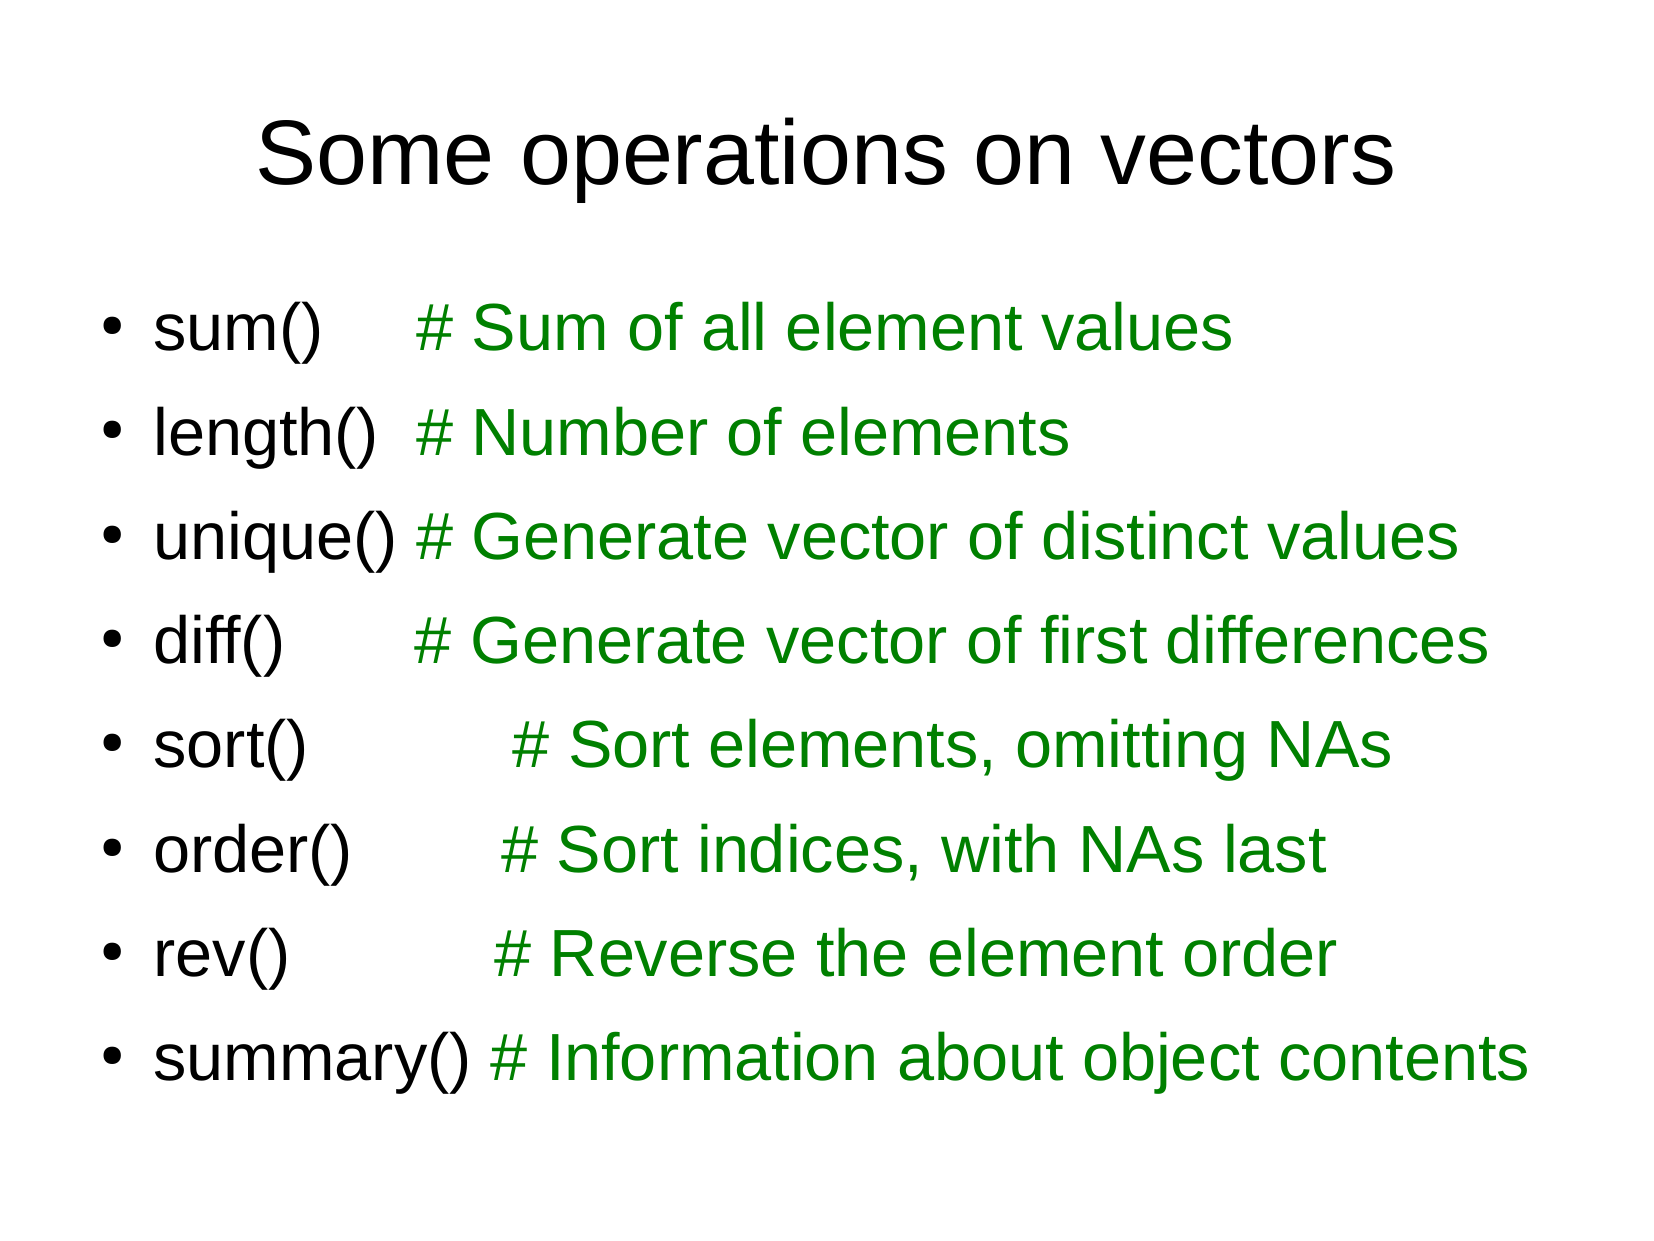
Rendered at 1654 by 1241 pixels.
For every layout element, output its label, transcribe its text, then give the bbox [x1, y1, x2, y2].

list sum() # Sum of all element values length() # Number of elements unique() # Generate vector of distinct values diff() # Generate vector of first differences sort() # Sort elements, omitting NAs order() # Sort indices, with NAs last rev() # Reverse the element order summary() # Information about object contents [82, 290, 1538, 1186]
title Some operations on vectors [82, 49, 1571, 257]
